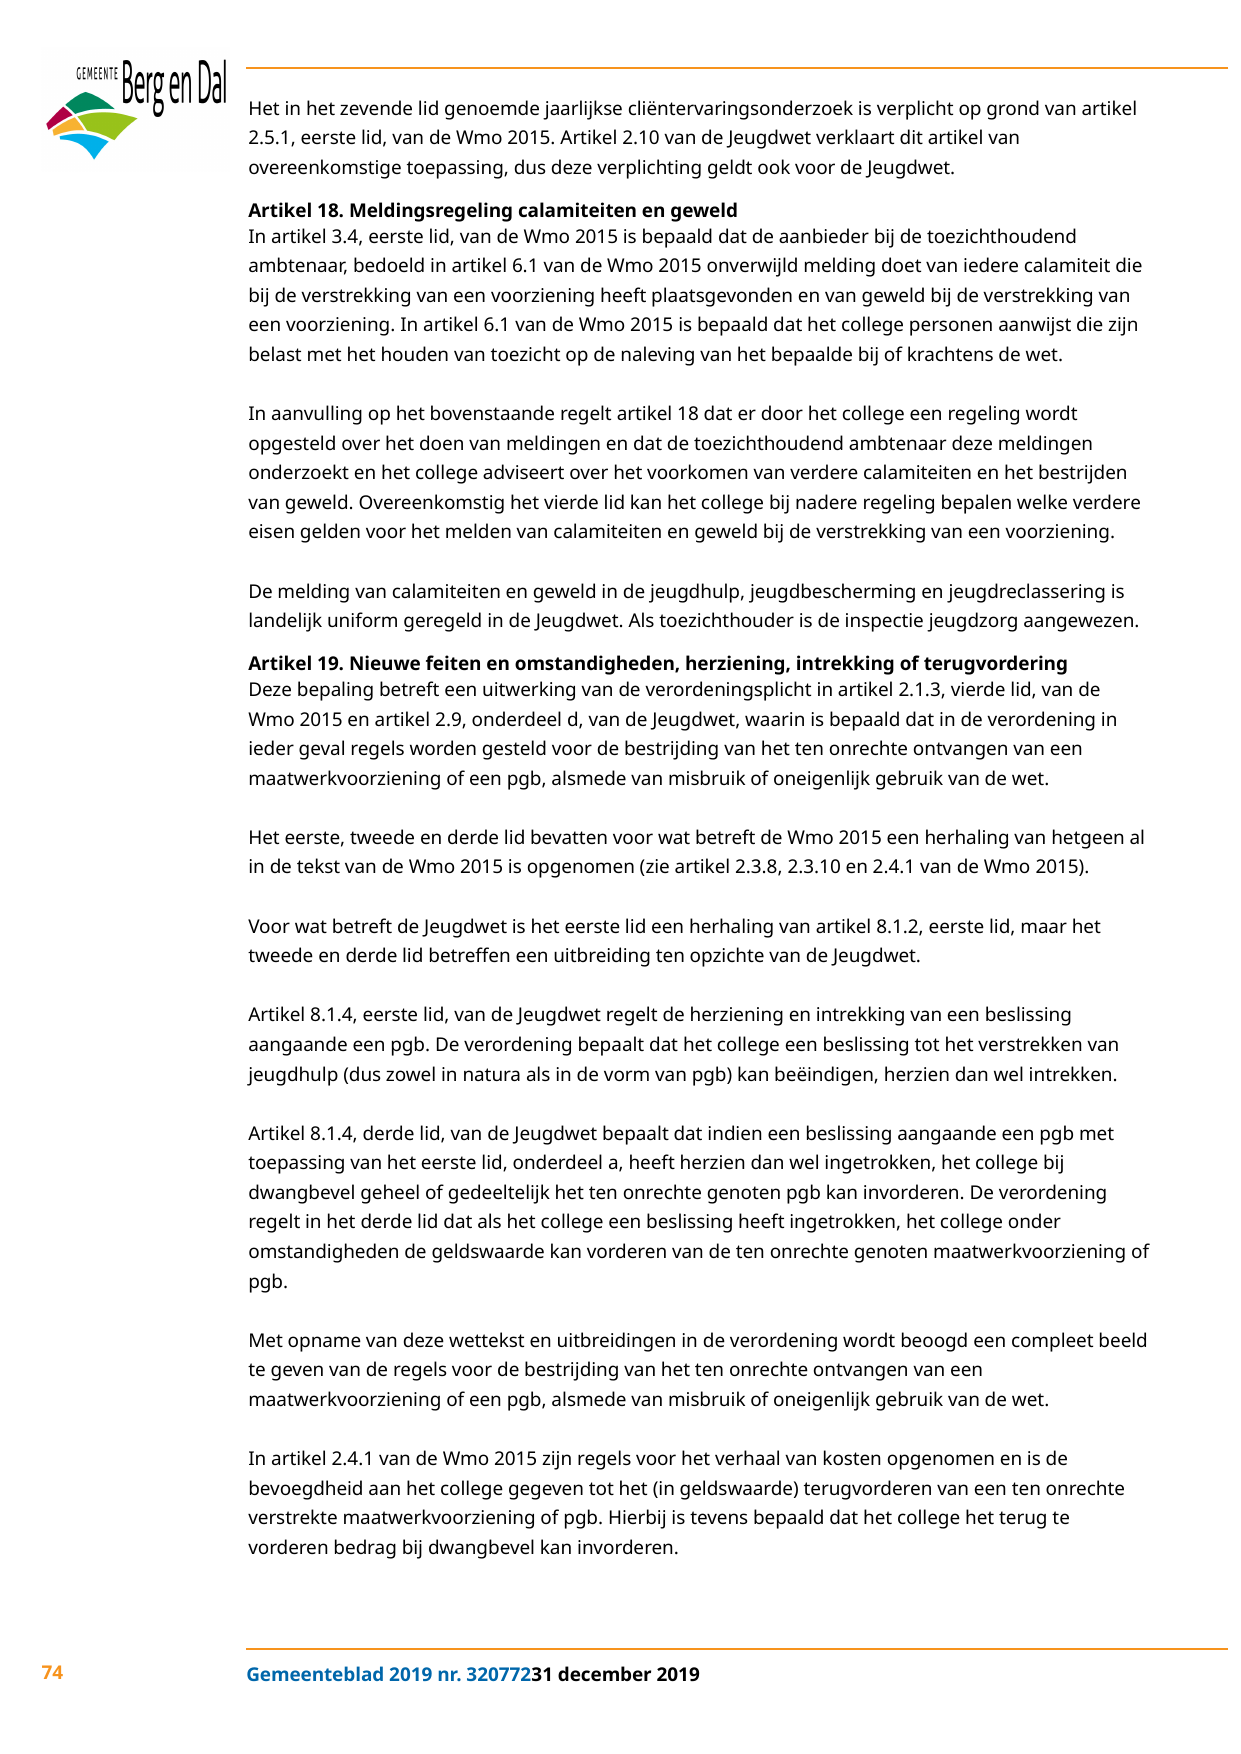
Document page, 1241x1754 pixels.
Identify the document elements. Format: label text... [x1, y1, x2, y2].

text In aanvulling op het bovenstaande regelt artikel 18 dat er door het college een regeling wordt opgesteld over het doen van meldingen en dat de toezichthoudend ambtenaar deze meldingen onderzoekt en het college adviseert over het voorkomen van verdere calamiteiten en het bestrijden van geweld. Overeenkomstig het vierde lid kan het college bij nadere regeling bepalen welke verdere eisen gelden voor het melden van calamiteiten en geweld bij de verstrekking van een voorziening. [248, 400, 1152, 544]
text Artikel 8.1.4, eerste lid, van de Jeugdwet regelt de herziening en intrekking van een beslissing aangaande een pgb. De verordening bepaalt dat het college een beslissing tot het verstrekken van jeugdhulp (dus zowel in natura als in de vorm van pgb) kan beëindigen, herzien dan wel intrekken. [248, 1002, 1152, 1087]
text In artikel 3.4, eerste lid, van de Wmo 2015 is bepaald dat de aanbieder bij de toezichthoudend ambtenaar, bedoeld in artikel 6.1 van de Wmo 2015 onverwijld melding doet van iedere calamiteit die bij de verstrekking van een voorziening heeft plaatsgevonden en van geweld bij de verstrekking van een voorziening. In artikel 6.1 van de Wmo 2015 is bepaald dat het college personen aanwijst die zijn belast met het houden van toezicht op de naleving van het bepaalde bij of krachtens de wet. [248, 223, 1152, 367]
picture [41, 47, 231, 172]
text Artikel 8.1.4, derde lid, van de Jeugdwet bepaalt dat indien een beslissing aangaande een pgb met toepassing van het eerste lid, onderdeel a, heeft herzien dan wel ingetrokken, het college bij dwangbevel geheel of gedeeltelijk het ten onrechte genoten pgb kan invorderen. De verordening regelt in het derde lid dat als het college een beslissing heeft ingetrokken, het college onder omstandigheden de geldswaarde kan vorderen van de ten onrechte genoten maatwerkvoorziening of pgb. [248, 1120, 1152, 1294]
text Deze bepaling betreft een uitwerking van de verordeningsplicht in artikel 2.1.3, vierde lid, van de Wmo 2015 en artikel 2.9, onderdeel d, van de Jeugdwet, waarin is bepaald dat in de verordening in ieder geval regels worden gesteld voor de bestrijding van het ten onrechte ontvangen van een maatwerkvoorziening of een pgb, alsmede van misbruik of oneigenlijk gebruik van de wet. [248, 676, 1152, 791]
text Voor wat betreft de Jeugdwet is het eerste lid een herhaling van artikel 8.1.2, eerste lid, maar het tweede en derde lid betreffen een uitbreiding ten opzichte van de Jeugdwet. [248, 913, 1152, 968]
text Artikel 18. Meldingsregeling calamiteiten en geweld [248, 197, 1152, 223]
text In artikel 2.4.1 van de Wmo 2015 zijn regels voor het verhaal van kosten opgenomen en is de bevoegdheid aan het college gegeven tot het (in geldswaarde) terugvorderen van een ten onrechte verstrekte maatwerkvoorziening of pgb. Hierbij is tevens bepaald dat het college het terug te vorderen bedrag bij dwangbevel kan invorderen. [248, 1445, 1152, 1560]
text Artikel 19. Nieuwe feiten en omstandigheden, herziening, intrekking of terugvordering [248, 651, 1152, 676]
text Met opname van deze wettekst en uitbreidingen in de verordening wordt beoogd een compleet beeld te geven van de regels voor de bestrijding van het ten onrechte ontvangen van een maatwerkvoorziening of een pgb, alsmede van misbruik of oneigenlijk gebruik van de wet. [248, 1327, 1152, 1412]
text Het in het zevende lid genoemde jaarlijkse cliëntervaringsonderzoek is verplicht op grond van artikel 2.5.1, eerste lid, van de Wmo 2015. Artikel 2.10 van de Jeugdwet verklaart dit artikel van overeenkomstige toepassing, dus deze verplichting geldt ook voor de Jeugdwet. [248, 95, 1152, 180]
text De melding van calamiteiten en geweld in de jeugdhulp, jeugdbescherming en jeugdreclassering is landelijk uniform geregeld in de Jeugdwet. Als toezichthouder is de inspectie jeugdzorg aangewezen. [248, 578, 1152, 633]
text Het eerste, tweede en derde lid bevatten voor wat betreft de Wmo 2015 een herhaling van hetgeen al in de tekst van de Wmo 2015 is opgenomen (zie artikel 2.3.8, 2.3.10 en 2.4.1 van de Wmo 2015). [248, 824, 1152, 879]
